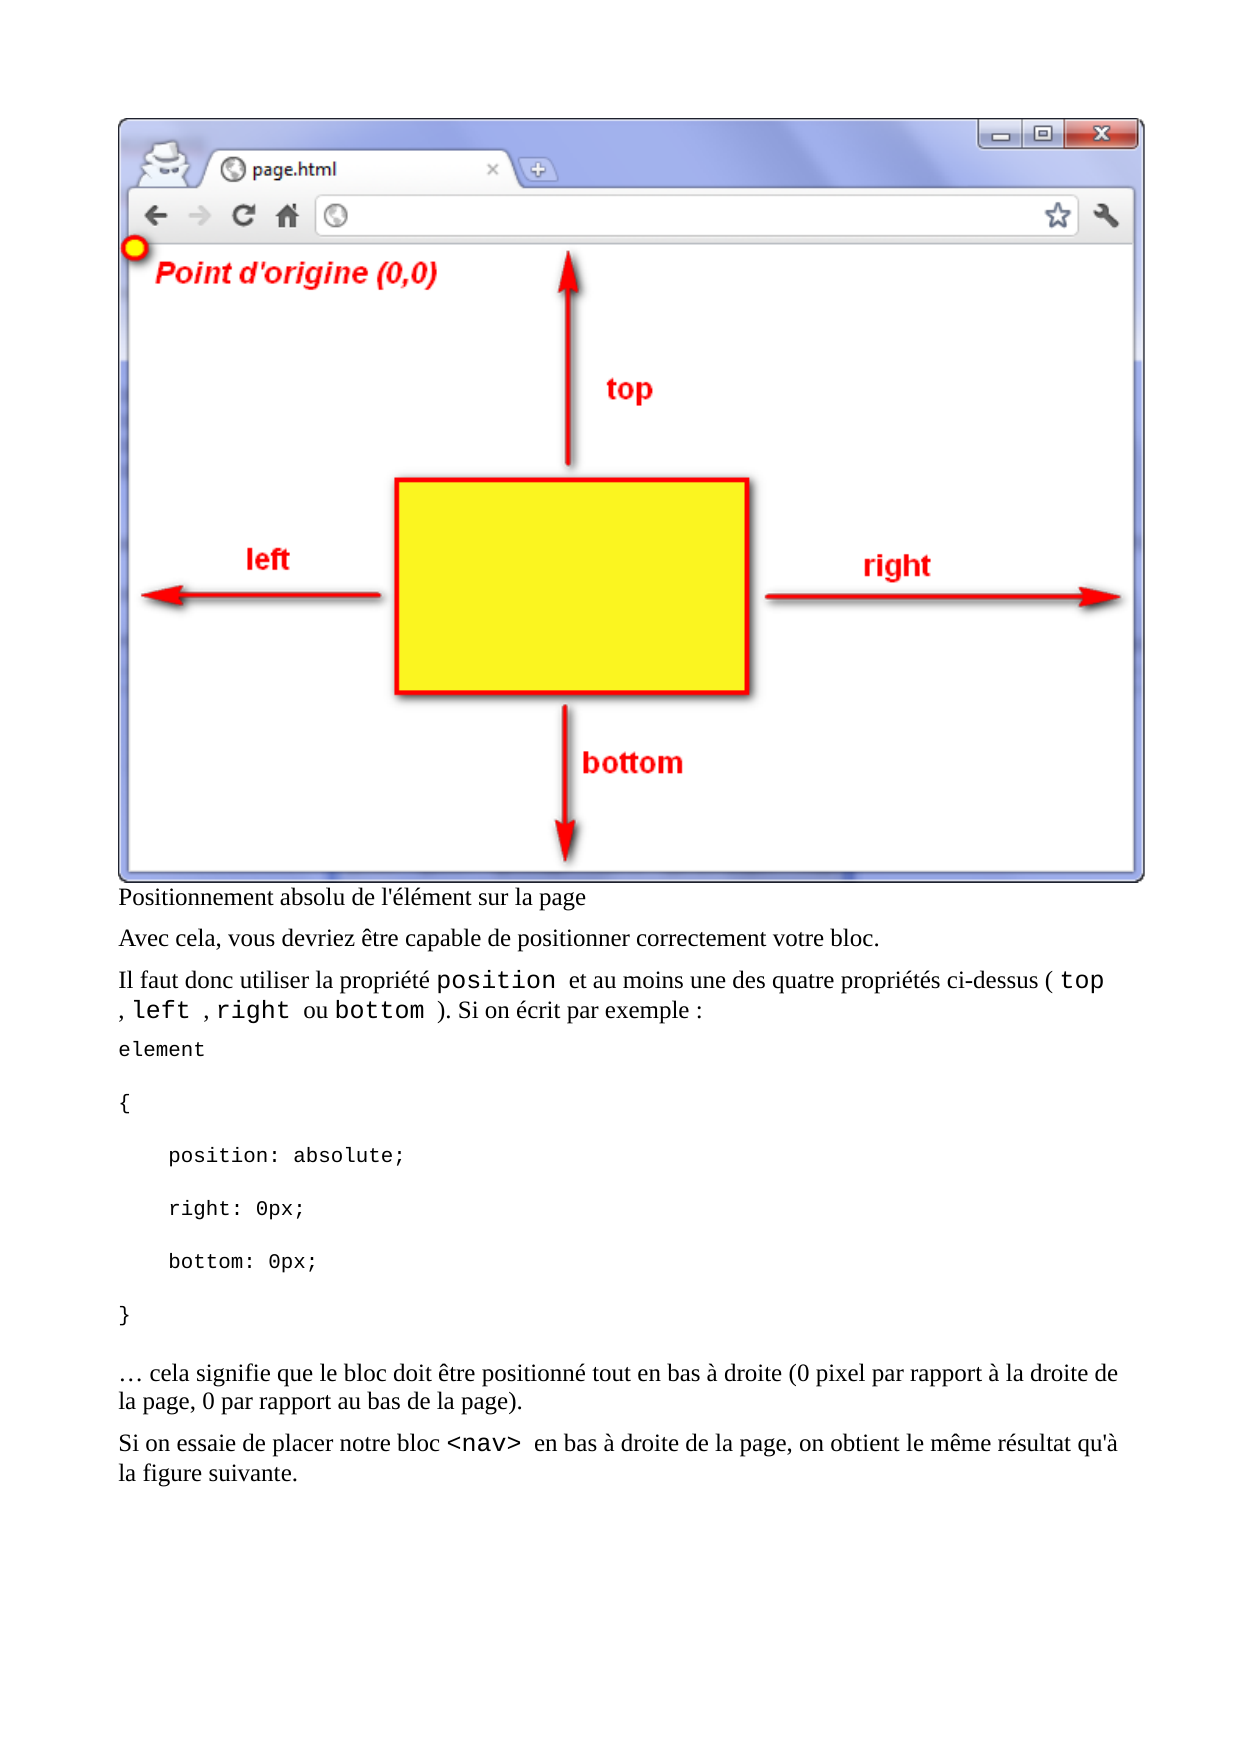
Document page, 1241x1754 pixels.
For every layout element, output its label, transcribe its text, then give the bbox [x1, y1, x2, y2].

text Si on essaie de placer notre bloc <nav> en bas à droite de la page, on obtient le même résultat qu'à la figure suivante. [118, 1428, 1122, 1487]
text right: 0px; [118, 1198, 1122, 1222]
text … cela signifie que le bloc doit être positionné tout en bas à droite (0 pixel par rapport à la droite de la page, 0 par rapport au bas de la page). [118, 1358, 1122, 1415]
text element [118, 1039, 1122, 1062]
text Il faut donc utiliser la propriété position et au moins une des quatre propriétés ci-dessus ( top , left , right ou bottom ). Si on écrit par exemple : [118, 965, 1122, 1026]
text { [118, 1092, 1122, 1116]
picture [118, 118, 1145, 883]
text position: absolute; [118, 1145, 1122, 1169]
text } [118, 1304, 1122, 1328]
text bottom: 0px; [118, 1251, 1122, 1275]
text Positionnement absolu de l'élément sur la page [118, 883, 1122, 911]
text Avec cela, vous devriez être capable de positionner correctement votre bloc. [118, 923, 1122, 952]
